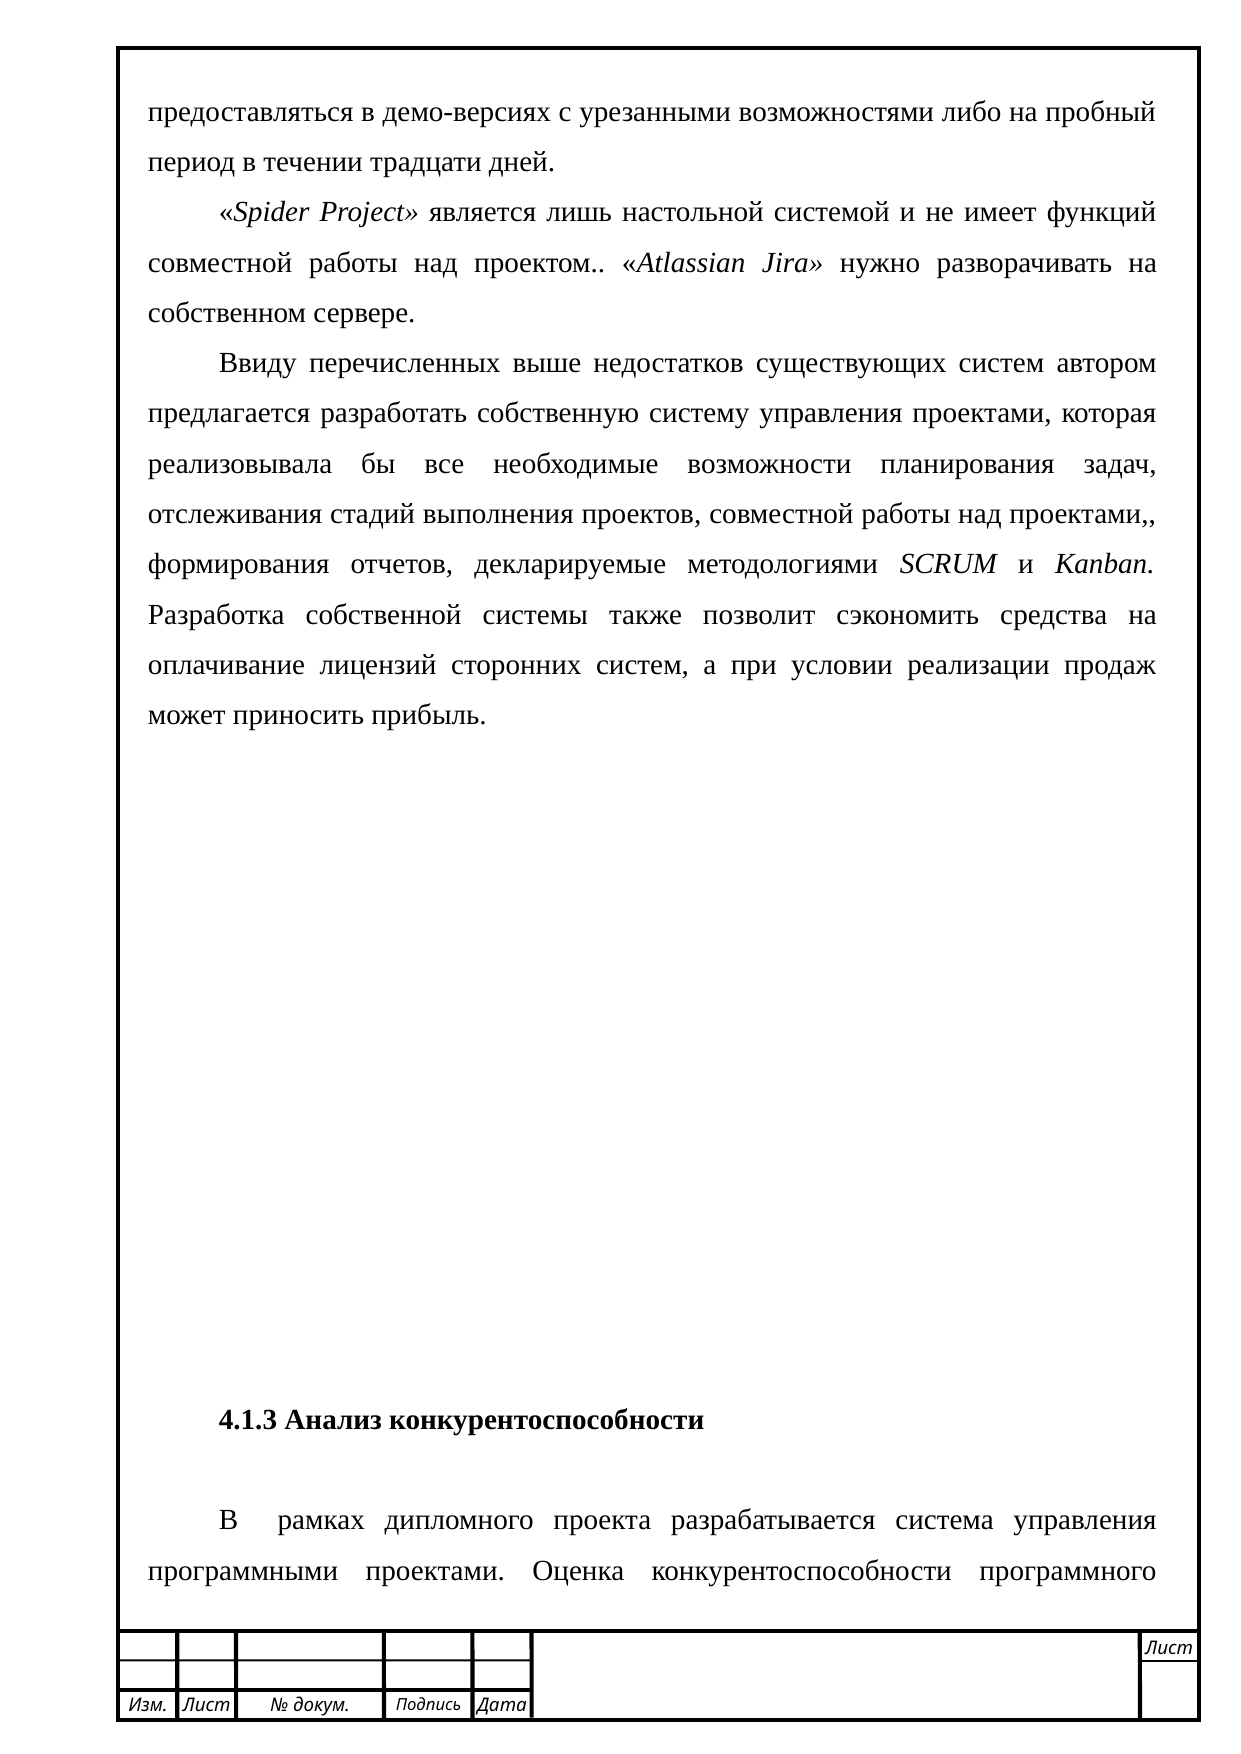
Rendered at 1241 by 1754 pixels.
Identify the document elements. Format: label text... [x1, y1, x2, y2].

text предоставляться в демо-версиях с урезанными возможностями либо на пробный период в течении традцати дней. [148, 94, 1157, 178]
text В рамках дипломного проекта разрабатывается система управления программными проектами. Оценка конкурентоспособности программного [148, 1502, 1157, 1586]
text «Spider Project» является лишь настольной системой и не имеет функций совместной работы над проектом.. «Atlassian Jira» нужно разворачивать на собственном сервере. [148, 194, 1157, 328]
text Ввиду перечисленных выше недостатков существующих систем автором предлагается разработать собственную систему управления проектами, которая реализовывала бы все необходимые возможности планирования задач, отслеживания стадий выполнения проектов, совместной работы над проектами,, формирования отчетов, декларируемые методологиями SCRUM и Kanban. Разработка собственной системы также позволит сэкономить средства на оплачивание лицензий сторонних систем, а при условии реализации продаж может приносить прибыль. [148, 345, 1157, 731]
text 4.1.3 Анализ конкурентоспособности [148, 1402, 1157, 1435]
